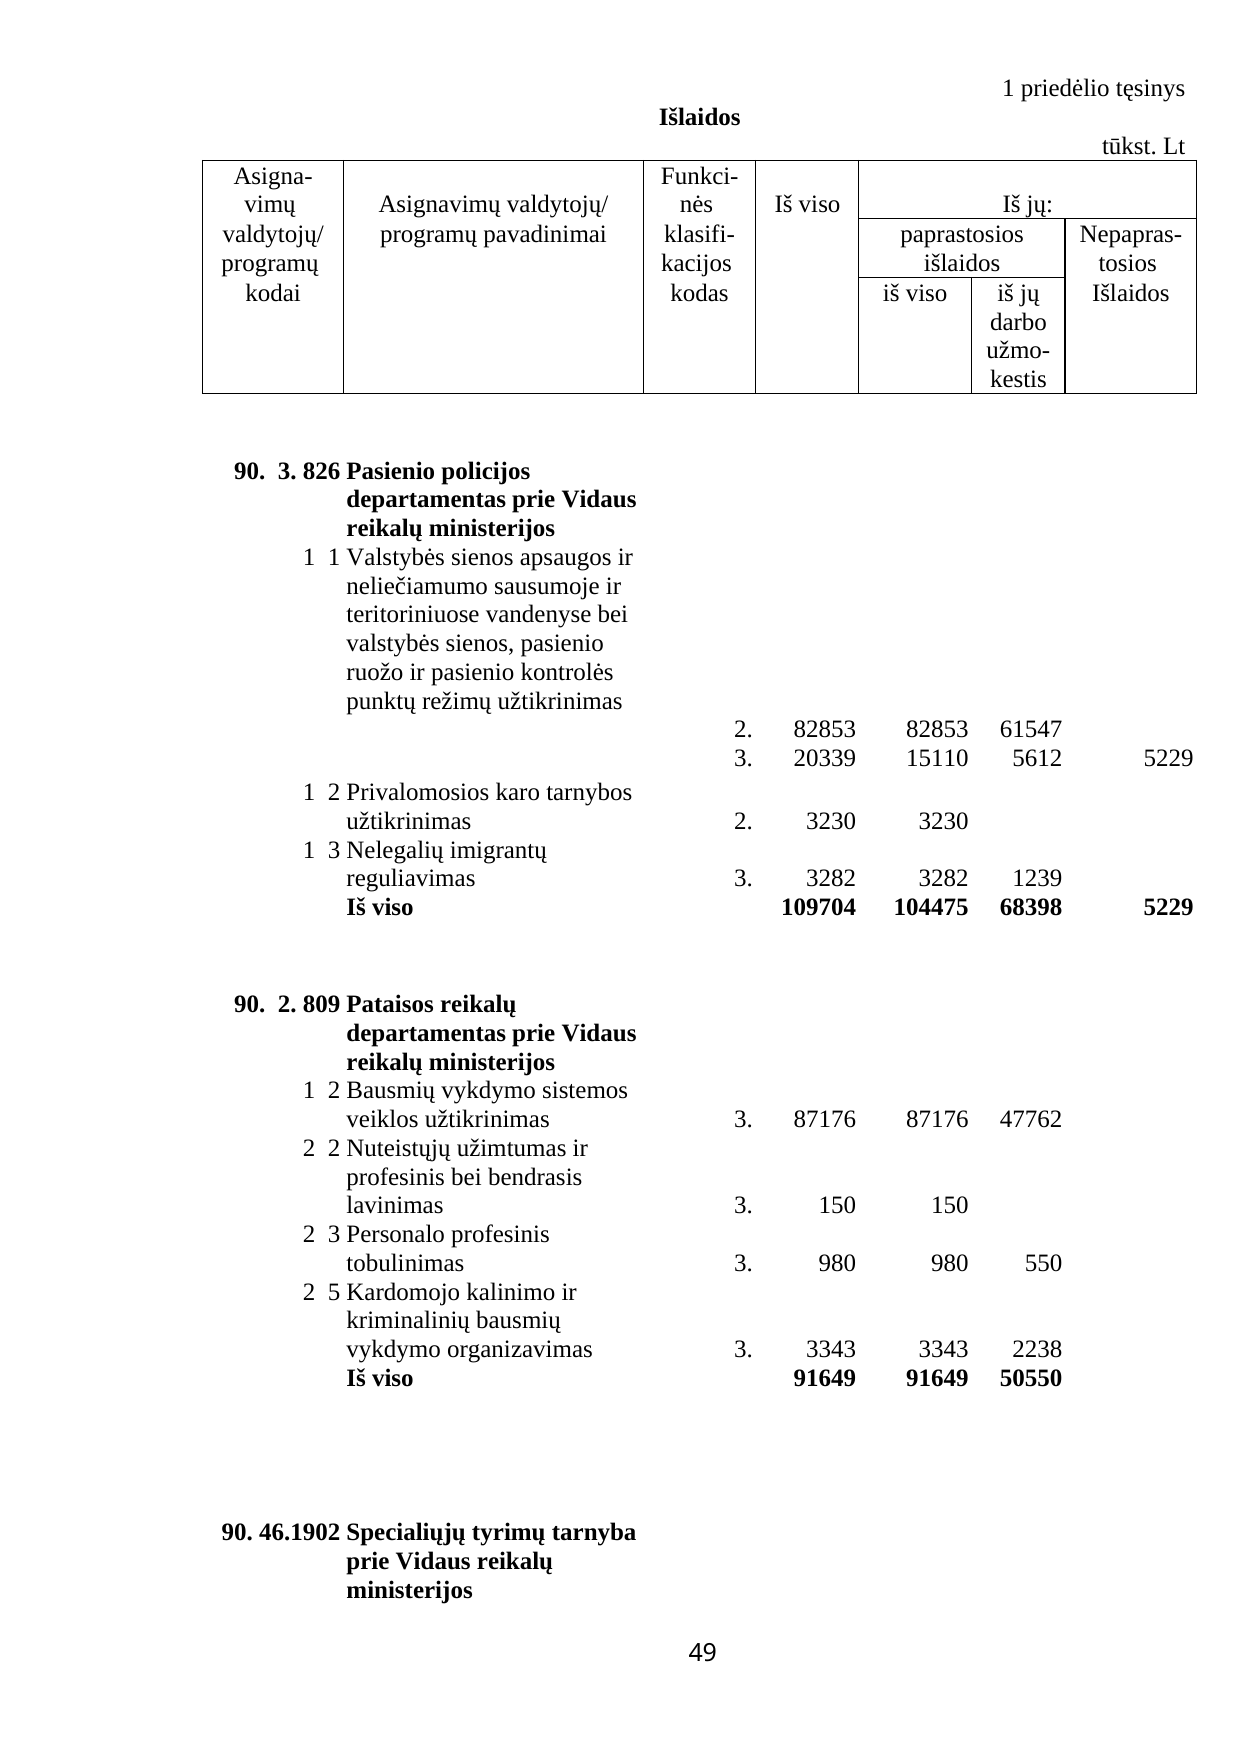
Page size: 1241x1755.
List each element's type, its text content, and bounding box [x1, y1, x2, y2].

table_cell iš jų darbo užmo-kestis [972, 278, 1064, 393]
table_cell [643, 989, 756, 1075]
table_cell 3343 [756, 1277, 859, 1363]
table_cell 2238 [971, 1277, 1065, 1363]
table_cell [1065, 1133, 1196, 1219]
table_cell paprastosios išlaidos [859, 219, 1064, 277]
table_cell [1065, 394, 1196, 456]
table_cell [859, 989, 971, 1075]
table_cell 109704 [756, 892, 859, 926]
table_cell [756, 394, 859, 456]
table_cell 3. [643, 835, 756, 892]
table_cell 90. 3. 826 [203, 456, 343, 542]
table_cell 104475 [859, 892, 971, 926]
table_cell 50550 [971, 1363, 1065, 1397]
table_cell [756, 1397, 859, 1517]
table_cell [343, 743, 643, 777]
table_cell [859, 926, 971, 989]
table_cell [203, 394, 343, 456]
table_cell 87176 [756, 1075, 859, 1133]
table_cell Iš jų: [859, 161, 1196, 218]
table_cell Iš viso [343, 892, 643, 926]
table_cell Personalo profesinis tobulinimas [343, 1219, 643, 1277]
table_cell kodai [203, 277, 343, 393]
table_cell 3343 [859, 1277, 971, 1363]
table_cell [1065, 1397, 1196, 1517]
table_cell 2. [643, 542, 756, 743]
table_cell Nepapras-tosios [1066, 219, 1196, 277]
table_cell [643, 456, 756, 542]
table_cell 15110 [859, 743, 971, 777]
table_cell 1239 [971, 835, 1065, 892]
table_cell [343, 394, 643, 456]
table_cell Funkci-nės [644, 161, 755, 218]
table_cell iš viso [859, 278, 971, 393]
table_cell tūkst. Lt [203, 131, 1196, 160]
table_cell [203, 1397, 343, 1517]
table_cell [971, 1517, 1065, 1603]
table_cell [756, 1517, 859, 1603]
table_cell Pataisos reikalų departamentas prie Vidaus reikalų ministerijos [343, 989, 643, 1075]
table_cell [643, 1517, 756, 1603]
table_cell 20339 [756, 743, 859, 777]
table_cell [1065, 1277, 1196, 1363]
table_cell 3230 [859, 777, 971, 835]
table_cell [1065, 989, 1196, 1075]
table_cell [971, 926, 1065, 989]
table_cell [203, 892, 343, 926]
table_cell [643, 892, 756, 926]
table_cell 91649 [859, 1363, 971, 1397]
table_cell [859, 1517, 971, 1603]
table_cell [344, 277, 643, 393]
table_cell [1065, 542, 1196, 743]
table_cell [859, 1397, 971, 1517]
table_cell Nuteistųjų užimtumas ir profesinis bei bendrasis lavinimas [343, 1133, 643, 1219]
table_cell [859, 394, 971, 456]
table_cell [971, 1133, 1065, 1219]
table_cell 82853 [859, 542, 971, 743]
table_cell [1065, 835, 1196, 892]
table_cell 47762 [971, 1075, 1065, 1133]
table_cell 5229 [1065, 743, 1196, 777]
table_cell Pasienio policijos departamentas prie Vidaus reikalų ministerijos [343, 456, 643, 542]
table_cell programų pavadinimai [344, 218, 643, 277]
table_cell [756, 926, 859, 989]
table_cell 980 [756, 1219, 859, 1277]
table_cell [1065, 1517, 1196, 1603]
table_cell 2 3 [203, 1219, 343, 1277]
table_cell 90. 2. 809 [203, 989, 343, 1075]
table_cell [971, 989, 1065, 1075]
table_cell [643, 394, 756, 456]
table_cell [1065, 456, 1196, 542]
table_cell [1065, 777, 1196, 835]
table_cell Iš viso [343, 1363, 643, 1397]
table_cell [756, 218, 858, 277]
table_cell 3. [643, 1219, 756, 1277]
table_cell 3. [643, 1277, 756, 1363]
table_cell 2 5 [203, 1277, 343, 1363]
table_cell kodas [644, 277, 755, 393]
table_cell [971, 456, 1065, 542]
table_cell 1 1 [203, 542, 343, 743]
table_cell [756, 277, 858, 393]
table_cell klasifi-kacijos [644, 218, 755, 277]
table_cell 1 2 [203, 1075, 343, 1133]
table_cell [756, 456, 859, 542]
table_cell [643, 1363, 756, 1397]
table_cell 5229 [1065, 892, 1196, 926]
table_cell [971, 777, 1065, 835]
table_cell [1065, 926, 1196, 989]
table_cell 3. [643, 1133, 756, 1219]
table_cell 550 [971, 1219, 1065, 1277]
table_cell 3230 [756, 777, 859, 835]
table_cell Nelegalių imigrantų reguliavimas [343, 835, 643, 892]
table_cell [203, 1363, 343, 1397]
table_cell [971, 394, 1065, 456]
table_cell Bausmių vykdymo sistemos veiklos užtikrinimas [343, 1075, 643, 1133]
table_cell 87176 [859, 1075, 971, 1133]
table_cell 91649 [756, 1363, 859, 1397]
table_cell Išlaidos [203, 102, 1196, 131]
table_cell [1065, 1075, 1196, 1133]
table_cell [643, 1397, 756, 1517]
table_cell [343, 1397, 643, 1517]
table_cell 980 [859, 1219, 971, 1277]
table_cell 3282 [859, 835, 971, 892]
table_cell 3. [643, 743, 756, 777]
table_cell Asignavimų valdytojų/ [344, 161, 643, 218]
table_cell [971, 1397, 1065, 1517]
table_cell [643, 926, 756, 989]
table_cell [1065, 1219, 1196, 1277]
table_cell 68398 [971, 892, 1065, 926]
table_cell valdytojų/ programų [203, 218, 343, 277]
table_cell Iš viso [756, 161, 858, 218]
table_cell 5612 [971, 743, 1065, 777]
table_cell 90. 46.1902 [203, 1517, 343, 1603]
table_cell 1 3 [203, 835, 343, 892]
table_cell [859, 456, 971, 542]
table_cell [343, 926, 643, 989]
table_cell 2. [643, 777, 756, 835]
table_cell [203, 926, 343, 989]
table_cell 3282 [756, 835, 859, 892]
table_cell Privalomosios karo tarnybos užtikrinimas [343, 777, 643, 835]
table_cell 150 [756, 1133, 859, 1219]
table_cell Kardomojo kalinimo ir kriminalinių bausmių vykdymo organizavimas [343, 1277, 643, 1363]
table_cell 1 2 [203, 777, 343, 835]
table_cell [203, 743, 343, 777]
table_header 1 priedėlio tęsinys [203, 74, 1196, 102]
table_cell 150 [859, 1133, 971, 1219]
table_cell 3. [643, 1075, 756, 1133]
table_cell Išlaidos [1066, 277, 1196, 393]
table_cell [1065, 1363, 1196, 1397]
table_cell Specialiųjų tyrimų tarnyba prie Vidaus reikalų ministerijos [343, 1517, 643, 1603]
table_cell 61547 [971, 542, 1065, 743]
table_cell Asigna-vimų [203, 161, 343, 218]
table_cell 2 2 [203, 1133, 343, 1219]
table_cell 82853 [756, 542, 859, 743]
table_cell Valstybės sienos apsaugos ir neliečiamumo sausumoje ir teritoriniuose vandenyse bei valstybės sienos, pasienio ruožo ir pasienio kontrolės punktų režimų užtikrinimas [343, 542, 643, 743]
table_cell [756, 989, 859, 1075]
